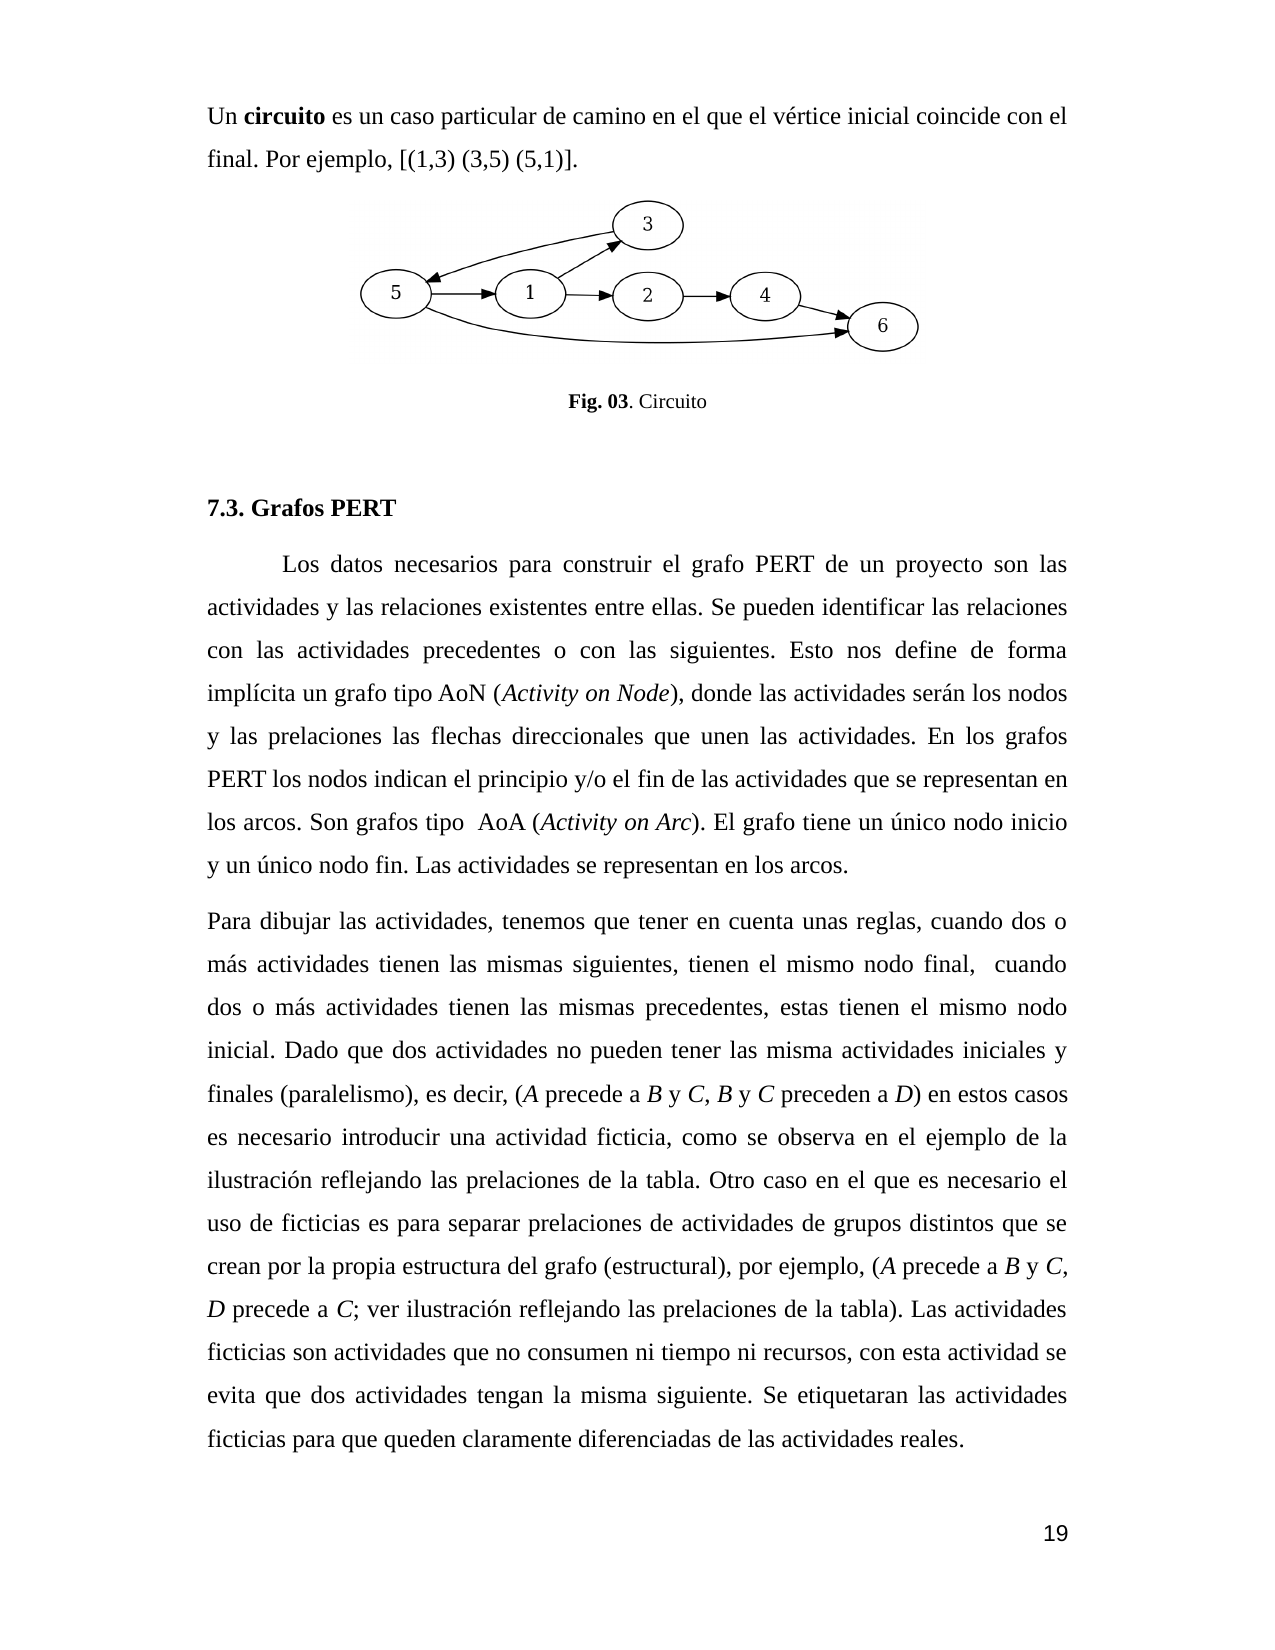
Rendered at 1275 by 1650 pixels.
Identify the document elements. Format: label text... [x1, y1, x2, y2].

text 7.3. Grafos PERT [207, 493, 1068, 522]
text Para dibujar las actividades, tenemos que tener en cuenta unas reglas, cuando dos o más actividades tienen las mismas siguientes, tienen el mismo nodo final, cuando dos o más actividades tienen las mismas precedentes, estas tienen el mismo nodo inicial. Dado que dos actividades no pueden tener las misma actividades iniciales y finales (paralelismo), es decir, (A precede a B y C, B y C preceden a D) en estos casos es necesario introducir una actividad ficticia, como se observa en el ejemplo de la ilustración reflejando las prelaciones de la tabla. Otro caso en el que es necesario el uso de ficticias es para separar prelaciones de actividades de grupos distintos que se crean por la propia estructura del grafo (estructural), por ejemplo, (A precede a B y C, D precede a C; ver ilustración reflejando las prelaciones de la tabla). Las actividades ficticias son actividades que no consumen ni tiempo ni recursos, con esta actividad se evita que dos actividades tengan la misma siguiente. Se etiquetaran las actividades ficticias para que queden claramente diferenciadas de las actividades reales. [207, 906, 1068, 1452]
text Fig. 03. Circuito [207, 389, 1068, 413]
text Los datos necesarios para construir el grafo PERT de un proyecto son las actividades y las relaciones existentes entre ellas. Se pueden identificar las relaciones con las actividades precedentes o con las siguientes. Esto nos define de forma implícita un grafo tipo AoN (Activity on Node), donde las actividades serán los nodos y las prelaciones las flechas direccionales que unen las actividades. En los grafos PERT los nodos indican el principio y/o el fin de las actividades que se representan en los arcos. Son grafos tipo AoA (Activity on Arc). El grafo tiene un único nodo inicio y un único nodo fin. Las actividades se representan en los arcos. [207, 549, 1068, 879]
text Un circuito es un caso particular de camino en el que el vértice inicial coincide con el final. Por ejemplo, [(1,3) (3,5) (5,1)]. [207, 101, 1068, 173]
